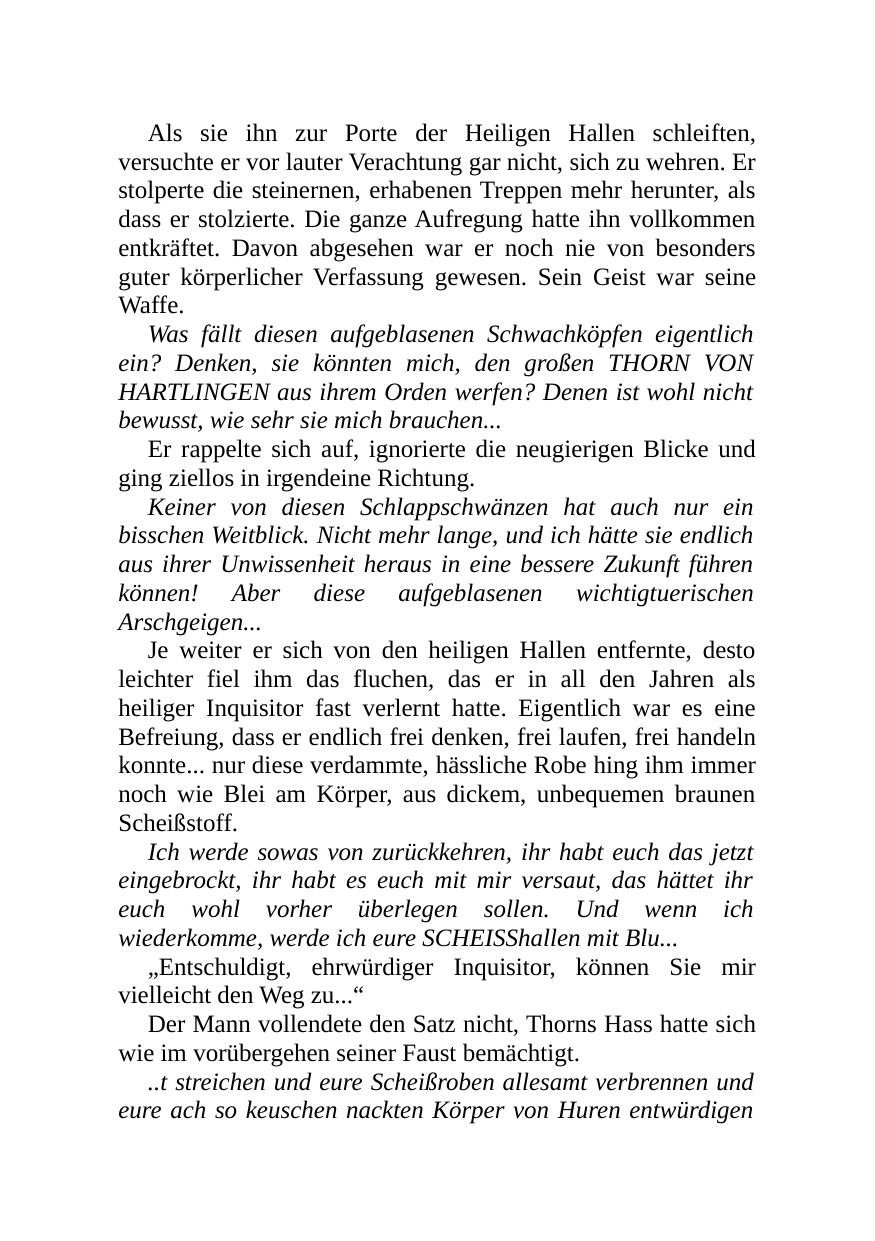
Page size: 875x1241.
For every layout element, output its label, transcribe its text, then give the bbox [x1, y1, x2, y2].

text Je weiter er sich von den heiligen Hallen entfernte, desto leichter fiel ihm das fluchen, das er in all den Jahren als heiliger Inquisitor fast verlernt hatte. Eigentlich war es eine Befreiung, dass er endlich frei denken, frei laufen, frei handeln konnte... nur diese verdammte, hässliche Robe hing ihm immer noch wie Blei am Körper, aus dickem, unbequemen braunen Scheißstoff. [118, 636, 756, 837]
text Der Mann vollendete den Satz nicht, Thorns Hass hatte sich wie im vorübergehen seiner Faust bemächtigt. [118, 1009, 756, 1067]
text Als sie ihn zur Porte der Heiligen Hallen schleiften, versuchte er vor lauter Verachtung gar nicht, sich zu wehren. Er stolperte die steinernen, erhabenen Treppen mehr herunter, als dass er stolzierte. Die ganze Aufregung hatte ihn vollkommen entkräftet. Davon abgesehen war er noch nie von besonders guter körperlicher Verfassung gewesen. Sein Geist war seine Waffe. [118, 118, 756, 319]
text Was fällt diesen aufgeblasenen Schwachköpfen eigentlich ein? Denken, sie könnten mich, den großen THORN VON HARTLINGEN aus ihrem Orden werfen? Denen ist wohl nicht bewusst, wie sehr sie mich brauchen... [118, 319, 756, 434]
text Ich werde sowas von zurückkehren, ihr habt euch das jetzt eingebrockt, ihr habt es euch mit mir versaut, das hättet ihr euch wohl vorher überlegen sollen. Und wenn ich wiederkomme, werde ich eure SCHEISShallen mit Blu... [118, 837, 756, 952]
text ..t streichen und eure Scheißroben allesamt verbrennen und eure ach so keuschen nackten Körper von Huren entwürdigen [118, 1067, 756, 1124]
text „Entschuldigt, ehrwürdiger Inquisitor, können Sie mir vielleicht den Weg zu...“ [118, 952, 756, 1009]
text Keiner von diesen Schlappschwänzen hat auch nur ein bisschen Weitblick. Nicht mehr lange, und ich hätte sie endlich aus ihrer Unwissenheit heraus in eine bessere Zukunft führen können! Aber diese aufgeblasenen wichtigtuerischen Arschgeigen... [118, 492, 756, 636]
text Er rappelte sich auf, ignorierte die neugierigen Blicke und ging ziellos in irgendeine Richtung. [118, 434, 756, 492]
